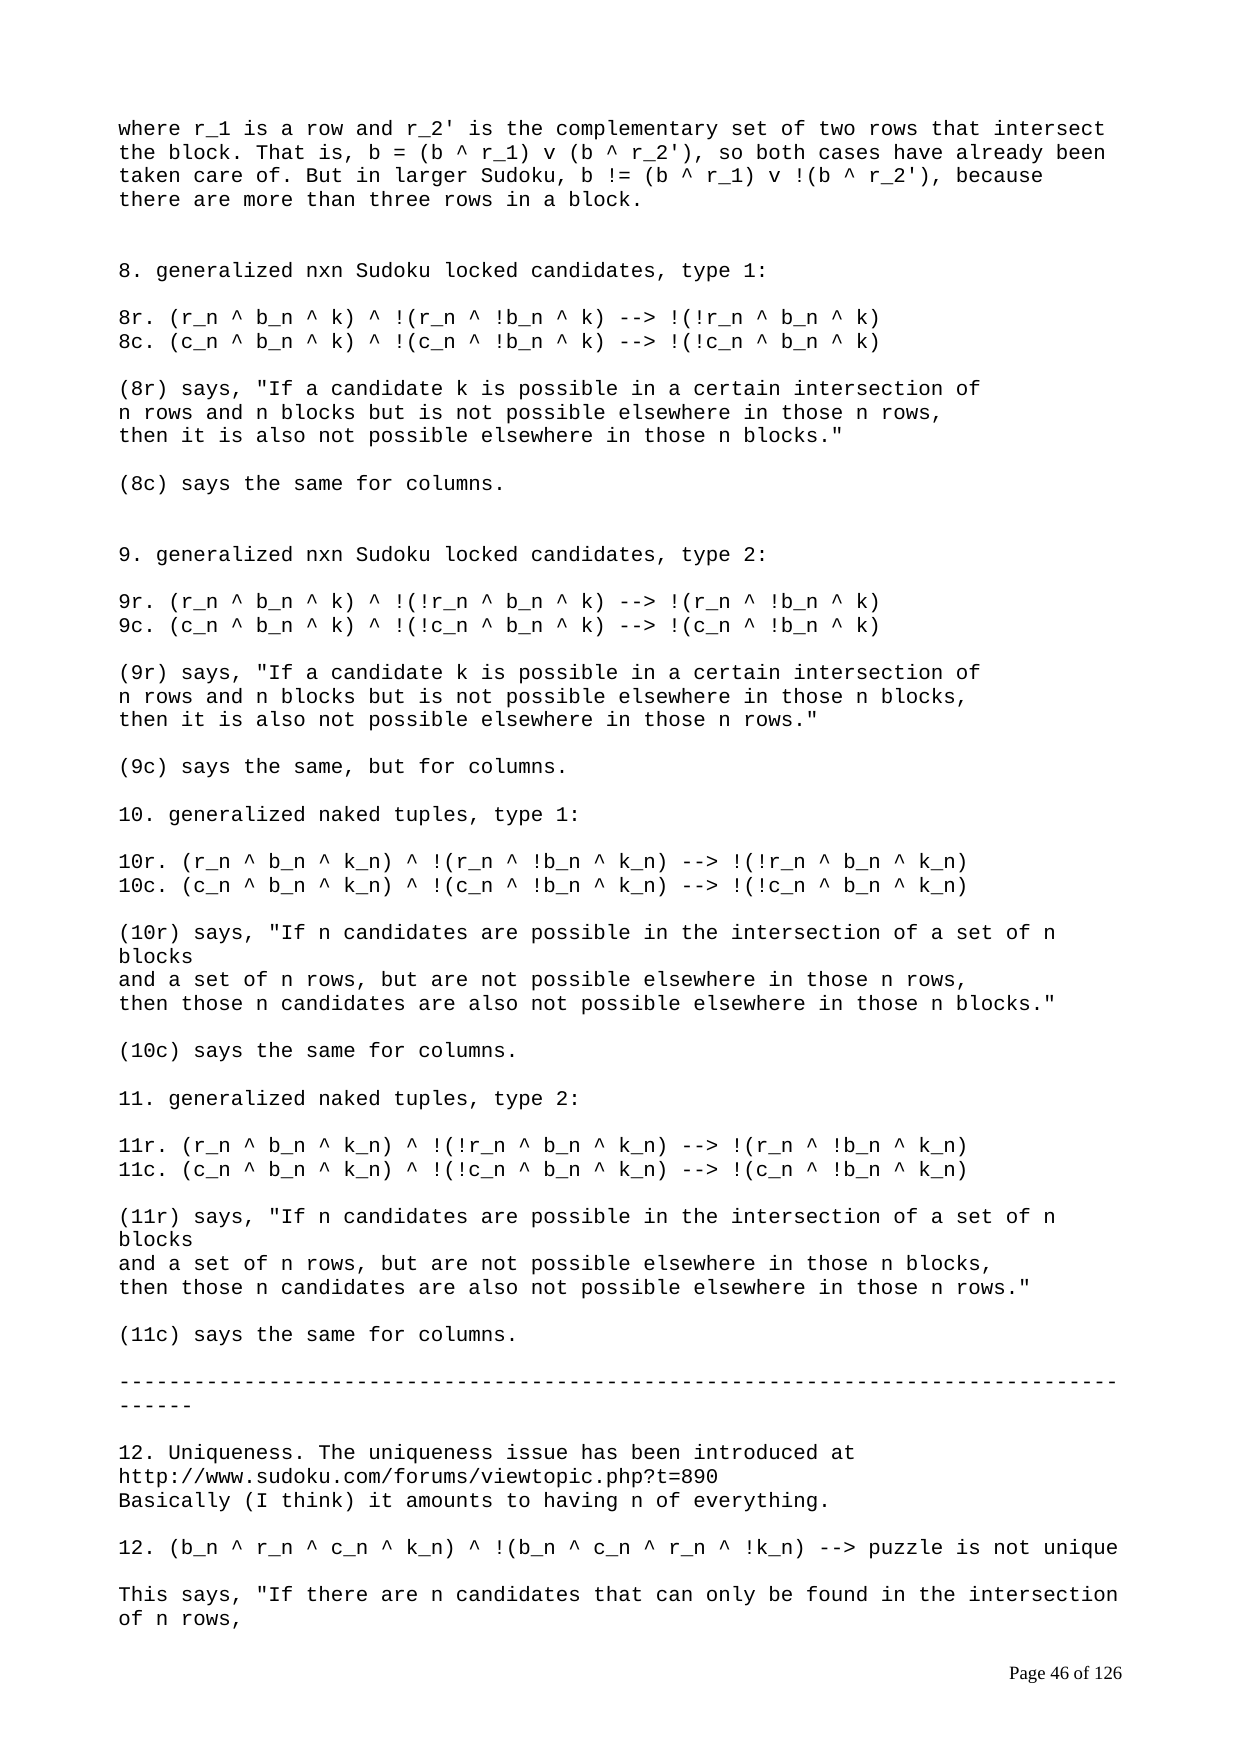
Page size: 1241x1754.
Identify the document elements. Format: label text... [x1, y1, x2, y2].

text 12. Uniqueness. The uniqueness issue has been introduced at [118, 1442, 1122, 1466]
text 8. generalized nxn Sudoku locked candidates, type 1: [118, 260, 1122, 284]
text (9c) says the same, but for columns. [118, 757, 1122, 780]
text 10r. (r_n ^ b_n ^ k_n) ^ !(r_n ^ !b_n ^ k_n) --> !(!r_n ^ b_n ^ k_n) [118, 851, 1122, 875]
text 8c. (c_n ^ b_n ^ k) ^ !(c_n ^ !b_n ^ k) --> !(!c_n ^ b_n ^ k) [118, 331, 1122, 354]
text (8c) says the same for columns. [118, 473, 1122, 496]
text (10r) says, "If n candidates are possible in the intersection of a set of n blocks [118, 922, 1122, 969]
text then it is also not possible elsewhere in those n rows." [118, 709, 1122, 733]
text (11r) says, "If n candidates are possible in the intersection of a set of n blocks [118, 1206, 1122, 1253]
text 10c. (c_n ^ b_n ^ k_n) ^ !(c_n ^ !b_n ^ k_n) --> !(!c_n ^ b_n ^ k_n) [118, 875, 1122, 898]
text 9. generalized nxn Sudoku locked candidates, type 2: [118, 544, 1122, 567]
text Basically (I think) it amounts to having n of everything. [118, 1489, 1122, 1513]
text and a set of n rows, but are not possible elsewhere in those n rows, [118, 969, 1122, 993]
text and a set of n rows, but are not possible elsewhere in those n blocks, [118, 1253, 1122, 1277]
text where r_1 is a row and r_2' is the complementary set of two rows that intersect [118, 118, 1122, 142]
text 11. generalized naked tuples, type 2: [118, 1088, 1122, 1111]
text 9r. (r_n ^ b_n ^ k) ^ !(!r_n ^ b_n ^ k) --> !(r_n ^ !b_n ^ k) [118, 591, 1122, 615]
text -------------------------------------------------------------------------------------- [118, 1371, 1122, 1419]
text 11c. (c_n ^ b_n ^ k_n) ^ !(!c_n ^ b_n ^ k_n) --> !(c_n ^ !b_n ^ k_n) [118, 1158, 1122, 1182]
text 9c. (c_n ^ b_n ^ k) ^ !(!c_n ^ b_n ^ k) --> !(c_n ^ !b_n ^ k) [118, 615, 1122, 638]
text http://www.sudoku.com/forums/viewtopic.php?t=890 [118, 1466, 1122, 1489]
text (8r) says, "If a candidate k is possible in a certain intersection of [118, 378, 1122, 402]
text (9r) says, "If a candidate k is possible in a certain intersection of [118, 662, 1122, 686]
text This says, "If there are n candidates that can only be found in the intersection of n rows, [118, 1584, 1122, 1631]
text (10c) says the same for columns. [118, 1040, 1122, 1064]
text there are more than three rows in a block. [118, 189, 1122, 213]
text 11r. (r_n ^ b_n ^ k_n) ^ !(!r_n ^ b_n ^ k_n) --> !(r_n ^ !b_n ^ k_n) [118, 1135, 1122, 1158]
text (11c) says the same for columns. [118, 1324, 1122, 1348]
text then those n candidates are also not possible elsewhere in those n blocks." [118, 993, 1122, 1017]
text then those n candidates are also not possible elsewhere in those n rows." [118, 1277, 1122, 1300]
text 8r. (r_n ^ b_n ^ k) ^ !(r_n ^ !b_n ^ k) --> !(!r_n ^ b_n ^ k) [118, 307, 1122, 331]
text taken care of. But in larger Sudoku, b != (b ^ r_1) v !(b ^ r_2'), because [118, 165, 1122, 189]
text the block. That is, b = (b ^ r_1) v (b ^ r_2'), so both cases have already been [118, 142, 1122, 165]
text 10. generalized naked tuples, type 1: [118, 804, 1122, 827]
text n rows and n blocks but is not possible elsewhere in those n blocks, [118, 686, 1122, 709]
text 12. (b_n ^ r_n ^ c_n ^ k_n) ^ !(b_n ^ c_n ^ r_n ^ !k_n) --> puzzle is not unique [118, 1537, 1122, 1561]
text then it is also not possible elsewhere in those n blocks." [118, 426, 1122, 449]
text n rows and n blocks but is not possible elsewhere in those n rows, [118, 402, 1122, 426]
